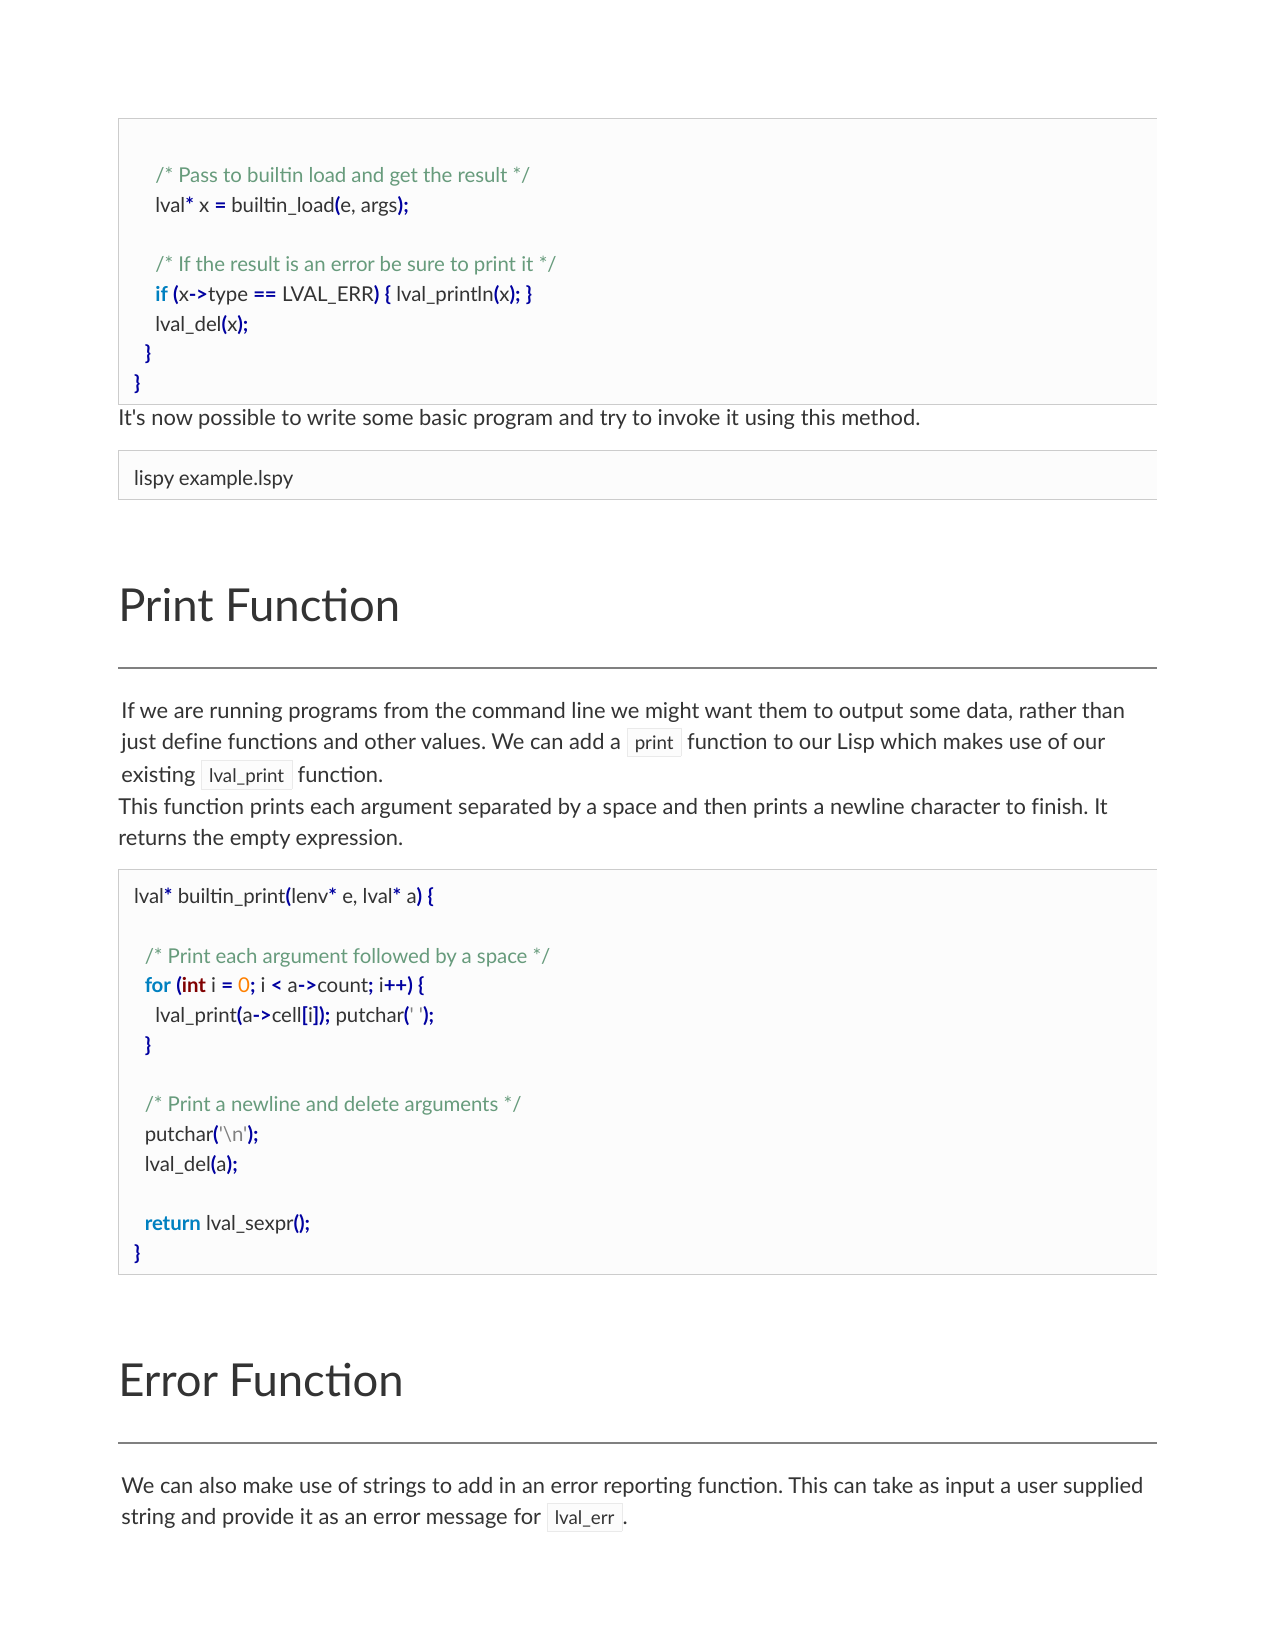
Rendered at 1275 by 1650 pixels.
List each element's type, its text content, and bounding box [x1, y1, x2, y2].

text /* Print a newline and delete arguments */ [119, 1077, 1157, 1107]
text /* Print each argument followed by a space */ [119, 928, 1157, 958]
text /* Pass to builtin load and get the result */ [119, 148, 1157, 177]
text if (x->type == LVAL_ERR) { lval_println(x); } [119, 267, 1157, 296]
text If we are running programs from the command line we might want them to output some data, rather than just define functions and other values. We can add a print function to our Lisp which makes use of our existing lval_print function. [121, 697, 1154, 789]
text It's now possible to write some basic program and try to invoke it using this method. [118, 405, 1157, 431]
subtitle Print Function [118, 577, 1157, 631]
text lval_del(a); [119, 1136, 1157, 1166]
text lval_del(x); [119, 296, 1157, 326]
text } [119, 326, 1157, 356]
text for (int i = 0; i < a->count; i++) { [119, 958, 1157, 988]
text lval* builtin_print(lenv* e, lval* a) { [119, 870, 1157, 899]
text lval_print(a->cell[i]); putchar(' '); [119, 988, 1157, 1017]
text /* If the result is an error be sure to print it */ [119, 237, 1157, 267]
text We can also make use of strings to add in an error reporting function. This can take as input a user supplied string and provide it as an error message for lval_err. [121, 1472, 1154, 1531]
text putchar('\n'); [119, 1107, 1157, 1136]
text } [119, 1225, 1157, 1274]
text This function prints each argument separated by a space and then prints a newline character to finish. It returns the empty expression. [118, 793, 1157, 849]
text lispy example.lspy [119, 451, 1157, 499]
text } [119, 356, 1157, 404]
subtitle Error Function [118, 1352, 1157, 1406]
text lval* x = builtin_load(e, args); [119, 177, 1157, 207]
text } [119, 1017, 1157, 1047]
text return lval_sexpr(); [119, 1196, 1157, 1225]
